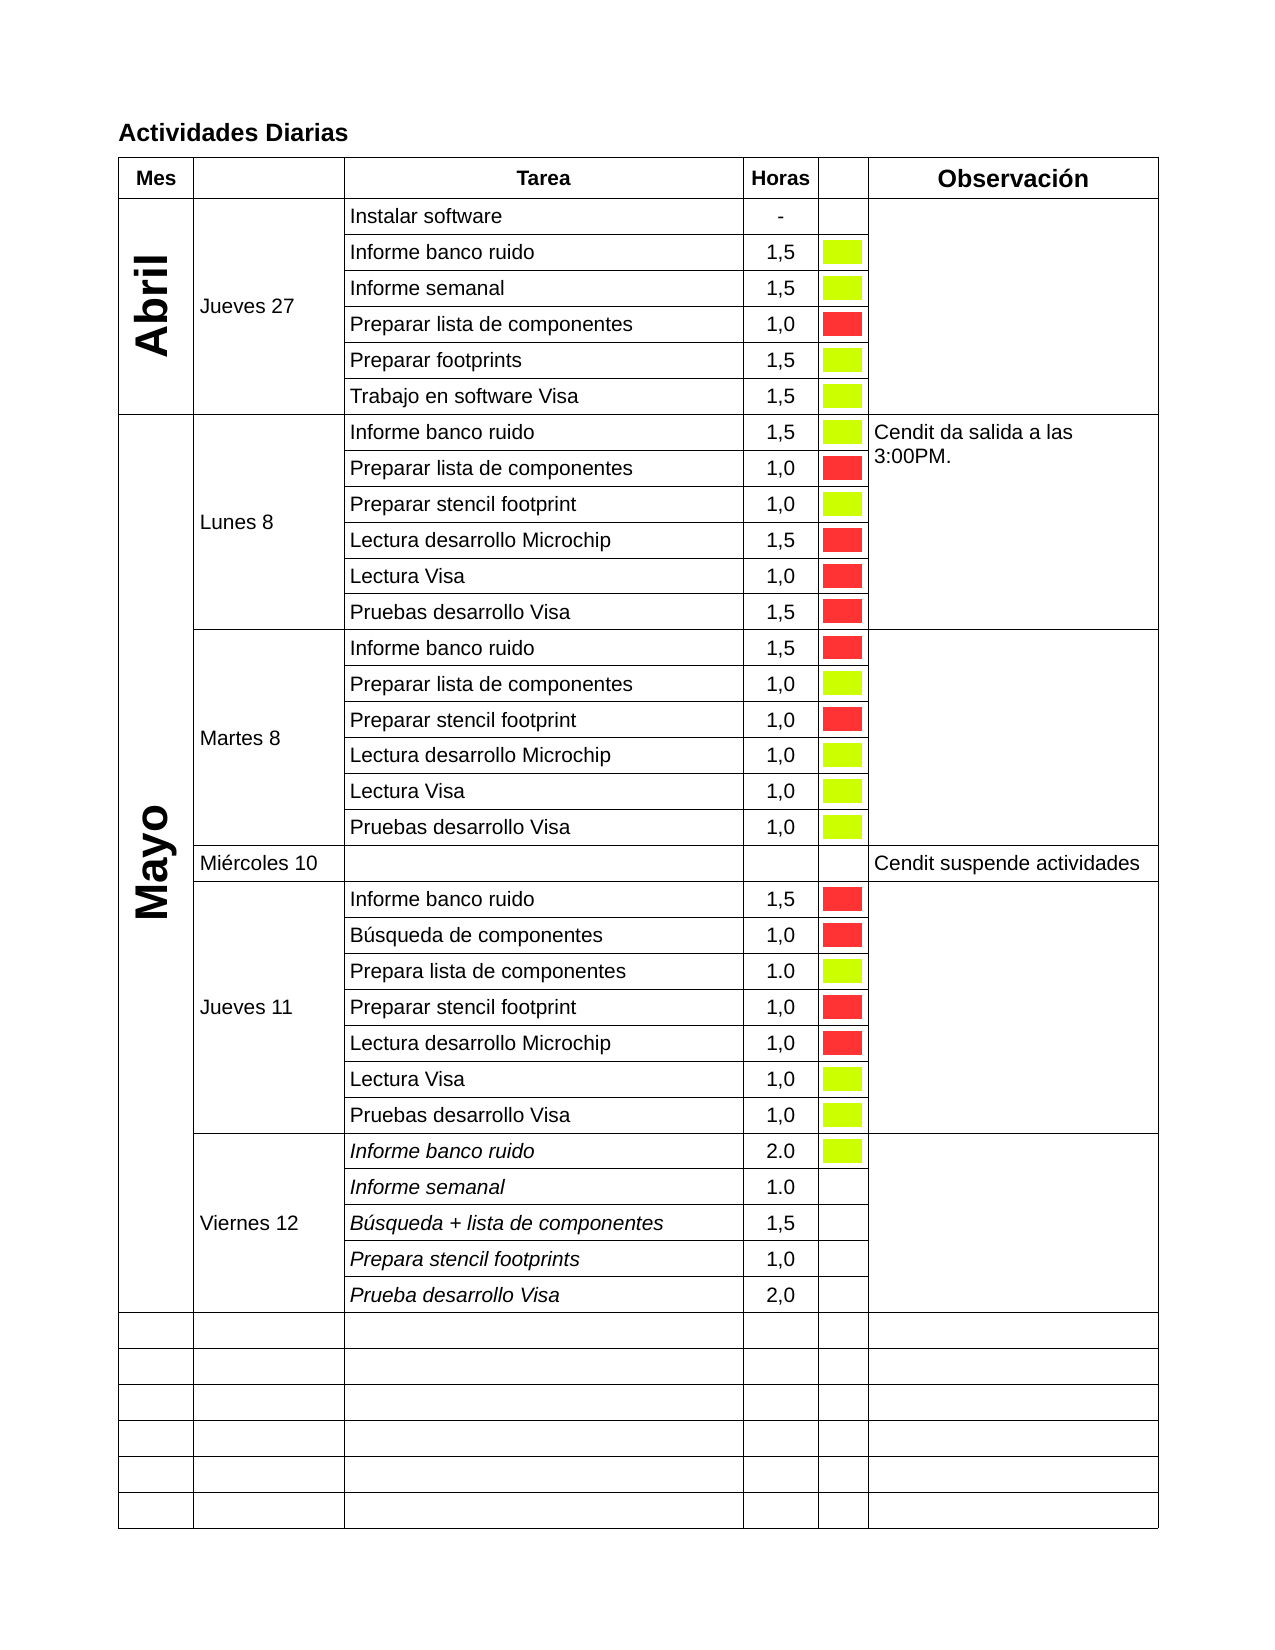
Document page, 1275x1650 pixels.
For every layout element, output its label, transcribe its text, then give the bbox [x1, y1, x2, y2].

table_cell [819, 990, 868, 1024]
table_cell [819, 1169, 868, 1204]
table_cell 1,5 [744, 630, 818, 665]
table_cell Prepara lista de componentes [345, 954, 743, 989]
table_cell [869, 1313, 1158, 1348]
table_cell Pruebas desarrollo Visa [345, 1098, 743, 1132]
table_cell [819, 307, 868, 342]
table_cell [194, 1313, 344, 1348]
table_cell 1,0 [744, 1241, 818, 1276]
table_cell Prepara stencil footprints [345, 1241, 743, 1276]
table_cell [744, 846, 818, 881]
table_cell [119, 1313, 193, 1348]
table_cell 1,0 [744, 1098, 818, 1132]
table_cell - [744, 199, 818, 234]
table_cell Lectura Visa [345, 1062, 743, 1096]
table_cell 1,5 [744, 415, 818, 449]
table_cell [869, 882, 1158, 1132]
table_cell 1,0 [744, 559, 818, 593]
table_cell Informe banco ruido [345, 1134, 743, 1168]
table_cell [744, 1421, 818, 1456]
table_cell Miércoles 10 [194, 846, 344, 881]
table_cell 1,5 [744, 594, 818, 629]
table_cell [119, 1421, 193, 1456]
table_cell Cendit suspende actividades [869, 846, 1158, 881]
table_cell [819, 1385, 868, 1420]
table_cell [819, 702, 868, 737]
table_cell Viernes 12 [194, 1134, 344, 1312]
table_cell [819, 954, 868, 989]
table_cell Preparar lista de componentes [345, 307, 743, 342]
table_cell Pruebas desarrollo Visa [345, 594, 743, 629]
table_cell [819, 1205, 868, 1240]
table_cell [819, 235, 868, 270]
table_cell 1,0 [744, 810, 818, 845]
table_cell [819, 846, 868, 881]
table_cell [345, 846, 743, 881]
table_cell [119, 1493, 193, 1528]
table_cell Búsqueda de componentes [345, 918, 743, 953]
table_cell Abril [119, 199, 193, 414]
table_cell [819, 523, 868, 557]
table_cell Búsqueda + lista de componentes [345, 1205, 743, 1240]
table_cell Trabajo en software Visa [345, 379, 743, 414]
table_header Horas [744, 158, 818, 198]
table_cell [819, 1062, 868, 1096]
table_cell Prueba desarrollo Visa [345, 1277, 743, 1312]
table_cell 2,0 [744, 1277, 818, 1312]
table_cell Preparar footprints [345, 343, 743, 378]
table_cell 1,0 [744, 451, 818, 486]
table_cell [819, 271, 868, 306]
table_cell Informe semanal [345, 271, 743, 306]
text Actividades Diarias [118, 118, 1157, 147]
table_cell [869, 199, 1158, 414]
table_cell Preparar lista de componentes [345, 451, 743, 486]
table_cell [194, 1457, 344, 1492]
table_cell Informe banco ruido [345, 235, 743, 270]
table_cell [819, 1277, 868, 1312]
table_cell [819, 918, 868, 953]
table_cell Jueves 11 [194, 882, 344, 1132]
table_cell [345, 1457, 743, 1492]
table_cell [869, 1349, 1158, 1384]
table_cell 1,0 [744, 1026, 818, 1061]
table_cell [819, 630, 868, 665]
table_cell Instalar software [345, 199, 743, 234]
table_cell 1,5 [744, 271, 818, 306]
table_cell [119, 1385, 193, 1420]
table_cell [869, 1493, 1158, 1528]
table_cell 1.0 [744, 954, 818, 989]
table_cell 1,5 [744, 882, 818, 917]
table_cell Preparar lista de componentes [345, 666, 743, 701]
table_cell Lectura desarrollo Microchip [345, 738, 743, 773]
table_cell Lectura Visa [345, 559, 743, 593]
table_cell [744, 1313, 818, 1348]
table_cell Lectura Visa [345, 774, 743, 809]
table_cell [819, 1098, 868, 1132]
table_cell [869, 1457, 1158, 1492]
table_cell Martes 8 [194, 630, 344, 845]
table_cell [819, 1421, 868, 1456]
table_cell [869, 1134, 1158, 1312]
table_cell [194, 1421, 344, 1456]
table_cell [869, 1385, 1158, 1420]
table_cell [819, 882, 868, 917]
table_cell 1.0 [744, 1169, 818, 1204]
table_cell Jueves 27 [194, 199, 344, 414]
table_cell [819, 738, 868, 773]
table_cell Preparar stencil footprint [345, 702, 743, 737]
table_cell 1,0 [744, 702, 818, 737]
table_cell [194, 1349, 344, 1384]
table_cell 1,5 [744, 1205, 818, 1240]
table_cell 1,0 [744, 738, 818, 773]
table_cell 1,5 [744, 523, 818, 557]
table_cell Pruebas desarrollo Visa [345, 810, 743, 845]
table_cell [819, 559, 868, 593]
table_cell [819, 1026, 868, 1061]
table_cell 1,0 [744, 487, 818, 521]
table_cell [819, 415, 868, 449]
table_cell Preparar stencil footprint [345, 487, 743, 521]
table_header Observación [869, 158, 1158, 198]
table_cell Lectura desarrollo Microchip [345, 523, 743, 557]
table_cell [194, 1385, 344, 1420]
table_cell 1,0 [744, 774, 818, 809]
table_cell [744, 1385, 818, 1420]
table_cell [819, 810, 868, 845]
table_cell [194, 1493, 344, 1528]
table_header Mes [119, 158, 193, 198]
table_cell 1,5 [744, 379, 818, 414]
table_cell [119, 1457, 193, 1492]
table_cell [744, 1493, 818, 1528]
table_cell [869, 630, 1158, 845]
table_cell [819, 1134, 868, 1168]
table_cell [345, 1313, 743, 1348]
table_cell 1,0 [744, 666, 818, 701]
table_cell [819, 487, 868, 521]
table_cell [345, 1493, 743, 1528]
table_cell [819, 1349, 868, 1384]
table_cell [819, 1241, 868, 1276]
table_cell Mayo [119, 415, 193, 1312]
table_cell 1,5 [744, 343, 818, 378]
table_cell [345, 1349, 743, 1384]
table_cell [345, 1385, 743, 1420]
table_cell [819, 594, 868, 629]
table_header [819, 158, 868, 198]
table_cell [869, 1421, 1158, 1456]
table_cell [819, 451, 868, 486]
table_cell [819, 774, 868, 809]
table_cell 1,0 [744, 307, 818, 342]
table_cell [345, 1421, 743, 1456]
table_cell [819, 379, 868, 414]
table_cell Informe banco ruido [345, 630, 743, 665]
table_cell Lectura desarrollo Microchip [345, 1026, 743, 1061]
table_cell [819, 343, 868, 378]
table_cell [819, 199, 868, 234]
table_cell 1,0 [744, 1062, 818, 1096]
table_cell 1,0 [744, 918, 818, 953]
table_cell [819, 1457, 868, 1492]
table_header Tarea [345, 158, 743, 198]
table_cell Informe banco ruido [345, 415, 743, 449]
table_cell [744, 1457, 818, 1492]
table_cell [819, 666, 868, 701]
table_cell [119, 1349, 193, 1384]
table_cell Cendit da salida a las 3:00PM. [869, 415, 1158, 629]
table_cell Preparar stencil footprint [345, 990, 743, 1024]
table_cell 1,5 [744, 235, 818, 270]
table_cell [819, 1313, 868, 1348]
table_cell 2.0 [744, 1134, 818, 1168]
table_cell Lunes 8 [194, 415, 344, 629]
table_header [194, 158, 344, 198]
table_cell [819, 1493, 868, 1528]
table_cell 1,0 [744, 990, 818, 1024]
table_cell Informe semanal [345, 1169, 743, 1204]
table_cell [744, 1349, 818, 1384]
table_cell Informe banco ruido [345, 882, 743, 917]
